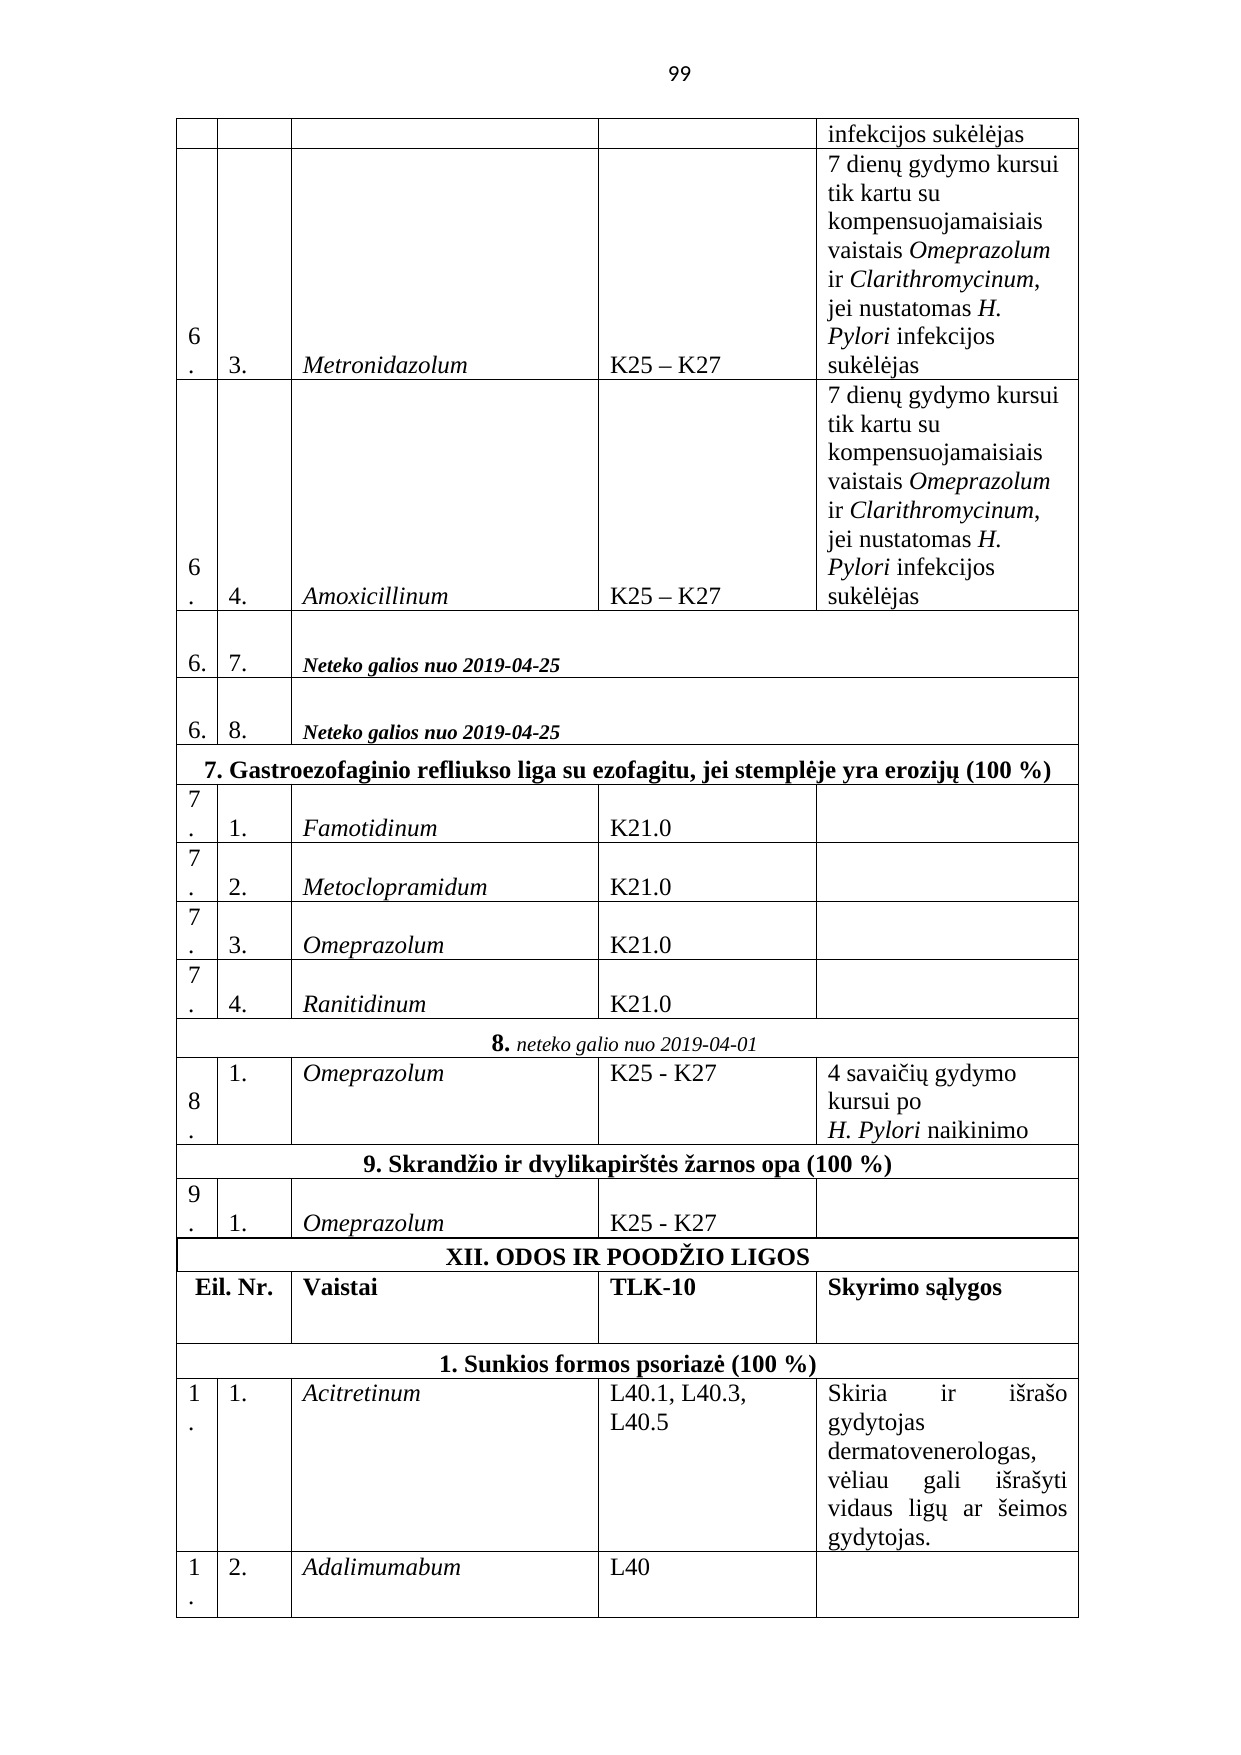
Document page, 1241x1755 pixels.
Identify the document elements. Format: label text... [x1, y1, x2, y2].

table_cell [1079, 1237, 1083, 1271]
table_cell [1099, 744, 1103, 783]
table_cell [1093, 1018, 1099, 1057]
table_cell 8. [177, 1058, 217, 1144]
table_cell [1103, 744, 1109, 783]
table_cell [1088, 1057, 1093, 1144]
table_cell [1079, 744, 1083, 783]
table_cell 6. [177, 149, 217, 379]
table_cell [817, 1552, 1078, 1617]
table_cell [1103, 1271, 1109, 1343]
table_cell 1. [218, 1058, 291, 1144]
table_cell [1109, 959, 1123, 1018]
table_cell [1079, 901, 1083, 959]
table_cell [1099, 842, 1103, 901]
table_cell 4. [218, 960, 291, 1018]
table_cell [1079, 1057, 1083, 1144]
table_cell [1109, 784, 1123, 842]
table_cell [1084, 1178, 1088, 1237]
table_cell [1093, 1343, 1099, 1377]
table_cell [1079, 959, 1083, 1018]
table_cell [1093, 1378, 1099, 1551]
table_cell [1088, 784, 1093, 842]
table_cell [1099, 379, 1103, 610]
table_cell [1109, 610, 1123, 677]
table_cell [1103, 1144, 1109, 1178]
table_cell Metronidazolum [292, 149, 598, 379]
table_cell [1079, 1551, 1083, 1617]
table_cell [1109, 1551, 1123, 1617]
table_cell [1084, 1271, 1088, 1343]
table_cell XII. ODOS IR POODŽIO LIGOS [178, 1239, 1078, 1271]
table_cell [1109, 379, 1123, 610]
table_cell [1079, 1018, 1083, 1057]
table_cell [1084, 1057, 1088, 1144]
table_cell [1103, 1237, 1109, 1271]
table_cell [1093, 148, 1099, 379]
table_cell [1099, 1178, 1103, 1237]
table_cell [1088, 1018, 1093, 1057]
table_cell [1103, 1057, 1109, 1144]
table_cell [817, 843, 1078, 901]
table_cell [1088, 1178, 1093, 1237]
table_cell Omeprazolum [292, 1179, 598, 1237]
table_cell Omeprazolum [292, 1058, 598, 1144]
table_cell [817, 1179, 1078, 1237]
table_cell [1103, 1343, 1109, 1377]
table_cell [1099, 118, 1103, 148]
table_cell [1093, 1551, 1099, 1617]
table_cell L40.1, L40.3, L40.5 [599, 1379, 816, 1551]
table_cell [1109, 118, 1123, 148]
table_cell 9. Skrandžio ir dvylikapirštės žarnos opa (100 %) [177, 1145, 1078, 1178]
table_cell 7 dienų gydymo kursui tik kartu su kompensuojamaisiais vaistais Omeprazolum ir Clarithromycinum, jei nustatomas H. Pylori infekcijos sukėlėjas [817, 149, 1078, 379]
table_cell 3. [218, 902, 291, 959]
table_cell [1088, 842, 1093, 901]
table_cell 1. [218, 1179, 291, 1237]
table_cell Ranitidinum [292, 960, 598, 1018]
table_cell [1079, 148, 1083, 379]
table_cell [1109, 1237, 1123, 1271]
table_cell [1093, 1237, 1099, 1271]
table_cell [1088, 1378, 1093, 1551]
table_cell Acitretinum [292, 1379, 598, 1551]
table_cell [1084, 959, 1088, 1018]
table_cell Neteko galios nuo 2019-04-25 [292, 678, 1078, 744]
table_cell 1. [177, 1552, 217, 1617]
table_cell [1084, 118, 1088, 148]
table_cell 6. [177, 678, 217, 744]
table_cell [1099, 1144, 1103, 1178]
table_cell [1093, 610, 1099, 677]
table_cell 7 dienų gydymo kursui tik kartu su kompensuojamaisiais vaistais Omeprazolum ir Clarithromycinum, jei nustatomas H. Pylori infekcijos sukėlėjas [817, 380, 1078, 610]
table_cell [1088, 1144, 1093, 1178]
table_cell [1093, 1057, 1099, 1144]
table_cell [1079, 1178, 1083, 1237]
table_cell [1084, 744, 1088, 783]
table_cell [1103, 959, 1109, 1018]
table_cell [1099, 959, 1103, 1018]
table_cell [1079, 677, 1083, 744]
table_cell [1084, 1144, 1088, 1178]
table_cell [1084, 1551, 1088, 1617]
table_cell [1103, 677, 1109, 744]
table_cell [1099, 1551, 1103, 1617]
table_cell K21.0 [599, 785, 816, 842]
table_cell [599, 119, 816, 148]
table_cell [1079, 1271, 1083, 1343]
table_cell [1084, 842, 1088, 901]
table_cell [1088, 959, 1093, 1018]
table_cell [1079, 842, 1083, 901]
table_cell 4 savaičių gydymo kursui po H. Pylori naikinimo [817, 1058, 1078, 1144]
table_cell [1109, 1057, 1123, 1144]
table_cell [1084, 784, 1088, 842]
table_cell [1109, 1343, 1123, 1377]
table_cell [1103, 1178, 1109, 1237]
table_cell [1099, 1343, 1103, 1377]
table_cell [1084, 1378, 1088, 1551]
table_cell 9. [177, 1179, 217, 1237]
table_cell [1088, 744, 1093, 783]
table_cell [1093, 901, 1099, 959]
table_cell infekcijos sukėlėjas [817, 119, 1078, 148]
table_cell Amoxicillinum [292, 380, 598, 610]
table_cell [1079, 379, 1083, 610]
table_cell K25 – K27 [599, 149, 816, 379]
table_cell [1093, 1178, 1099, 1237]
table_cell [1093, 118, 1099, 148]
table_cell [1109, 148, 1123, 379]
table_cell [817, 960, 1078, 1018]
table_cell [1084, 1237, 1088, 1271]
table_cell [1103, 1378, 1109, 1551]
table_cell [1084, 610, 1088, 677]
table_cell 8. [218, 678, 291, 744]
table_cell 2. [218, 1552, 291, 1617]
table_cell L40 [599, 1552, 816, 1617]
table_cell [1099, 1378, 1103, 1551]
table_cell [1103, 1018, 1109, 1057]
table_cell [1103, 1551, 1109, 1617]
table_cell [1084, 148, 1088, 379]
table_cell [1109, 901, 1123, 959]
table_cell [1099, 1271, 1103, 1343]
table_cell [1109, 677, 1123, 744]
table_cell [1088, 901, 1093, 959]
table_cell [1088, 677, 1093, 744]
table_cell [1103, 148, 1109, 379]
table_cell [1093, 677, 1099, 744]
table_cell [1103, 901, 1109, 959]
table_cell [1093, 744, 1099, 783]
table_cell K25 – K27 [599, 380, 816, 610]
table_cell 7. Gastroezofaginio refliukso liga su ezofagitu, jei stemplėje yra erozijų (100 %) [177, 745, 1078, 783]
table_cell [292, 119, 598, 148]
table_cell [1099, 901, 1103, 959]
table_cell [1103, 379, 1109, 610]
table_cell Skiria ir išrašo gydytojas dermatovenerologas, vėliau gali išrašyti vidaus ligų ar šeimos gydytojas. [817, 1379, 1078, 1551]
table_cell [1109, 842, 1123, 901]
table_cell 6. [177, 380, 217, 610]
table_cell [1079, 1144, 1083, 1178]
table_cell K25 - K27 [599, 1179, 816, 1237]
table_cell [1088, 379, 1093, 610]
table_cell [1109, 1144, 1123, 1178]
table_cell 4. [218, 380, 291, 610]
table_cell [1109, 1018, 1123, 1057]
table_cell 2. [218, 843, 291, 901]
table_cell [1093, 959, 1099, 1018]
table_cell [817, 785, 1078, 842]
table_cell [1103, 610, 1109, 677]
table_cell [1093, 1271, 1099, 1343]
table_cell [1084, 1343, 1088, 1377]
table_cell 3. [218, 149, 291, 379]
table_cell [1099, 1237, 1103, 1271]
table_cell [1093, 1144, 1099, 1178]
table_cell [1079, 1378, 1083, 1551]
table_cell 1. [218, 1379, 291, 1551]
table_cell Neteko galios nuo 2019-04-25 [292, 611, 1078, 677]
table_cell [1109, 1271, 1123, 1343]
table_cell TLK-10 [599, 1272, 816, 1343]
table_cell 6. [177, 611, 217, 677]
table_cell [1088, 1551, 1093, 1617]
table_cell [1088, 118, 1093, 148]
table_cell [1099, 1018, 1103, 1057]
table_cell K25 - K27 [599, 1058, 816, 1144]
table_cell 7. [177, 902, 217, 959]
table_cell Omeprazolum [292, 902, 598, 959]
table_cell [1088, 1237, 1093, 1271]
table_cell [1088, 610, 1093, 677]
table_cell 7. [177, 960, 217, 1018]
table_cell [1079, 610, 1083, 677]
table_cell [1099, 677, 1103, 744]
table_cell K21.0 [599, 902, 816, 959]
table_cell [1099, 148, 1103, 379]
table_cell [1093, 784, 1099, 842]
table_cell Vaistai [292, 1272, 598, 1343]
table_cell Eil. Nr. [177, 1272, 291, 1343]
table_cell Famotidinum [292, 785, 598, 842]
table_cell [1088, 1271, 1093, 1343]
table_cell [1088, 1343, 1093, 1377]
table_cell [1099, 784, 1103, 842]
table_cell 1. Sunkios formos psoriazė (100 %) [177, 1344, 1078, 1377]
table_cell [1103, 842, 1109, 901]
table_cell [1079, 118, 1083, 148]
table_cell [1084, 901, 1088, 959]
table_cell [1088, 148, 1093, 379]
table_cell 1. [177, 1379, 217, 1551]
table_cell [1099, 1057, 1103, 1144]
table_cell [1103, 118, 1109, 148]
table_cell 7. [218, 611, 291, 677]
table_cell Skyrimo sąlygos [817, 1272, 1078, 1343]
table_cell [1084, 677, 1088, 744]
table_cell [218, 119, 291, 148]
table_cell [1109, 744, 1123, 783]
table_cell [1109, 1178, 1123, 1237]
table_cell [1093, 842, 1099, 901]
table_cell K21.0 [599, 960, 816, 1018]
table_cell 7. [177, 785, 217, 842]
table_cell 7. [177, 843, 217, 901]
table_cell 1. [218, 785, 291, 842]
table_cell K21.0 [599, 843, 816, 901]
table_cell [177, 119, 217, 148]
table_cell Adalimumabum [292, 1552, 598, 1617]
table_cell [1079, 784, 1083, 842]
table_cell [1109, 1378, 1123, 1551]
table_cell [1084, 1018, 1088, 1057]
table_cell [1084, 379, 1088, 610]
table_cell 8. neteko galio nuo 2019-04-01 [177, 1019, 1078, 1057]
table_cell [1103, 784, 1109, 842]
table_cell [1093, 379, 1099, 610]
table_cell [817, 902, 1078, 959]
table_cell Metoclopramidum [292, 843, 598, 901]
table_cell [1099, 610, 1103, 677]
table_cell [1079, 1343, 1083, 1377]
